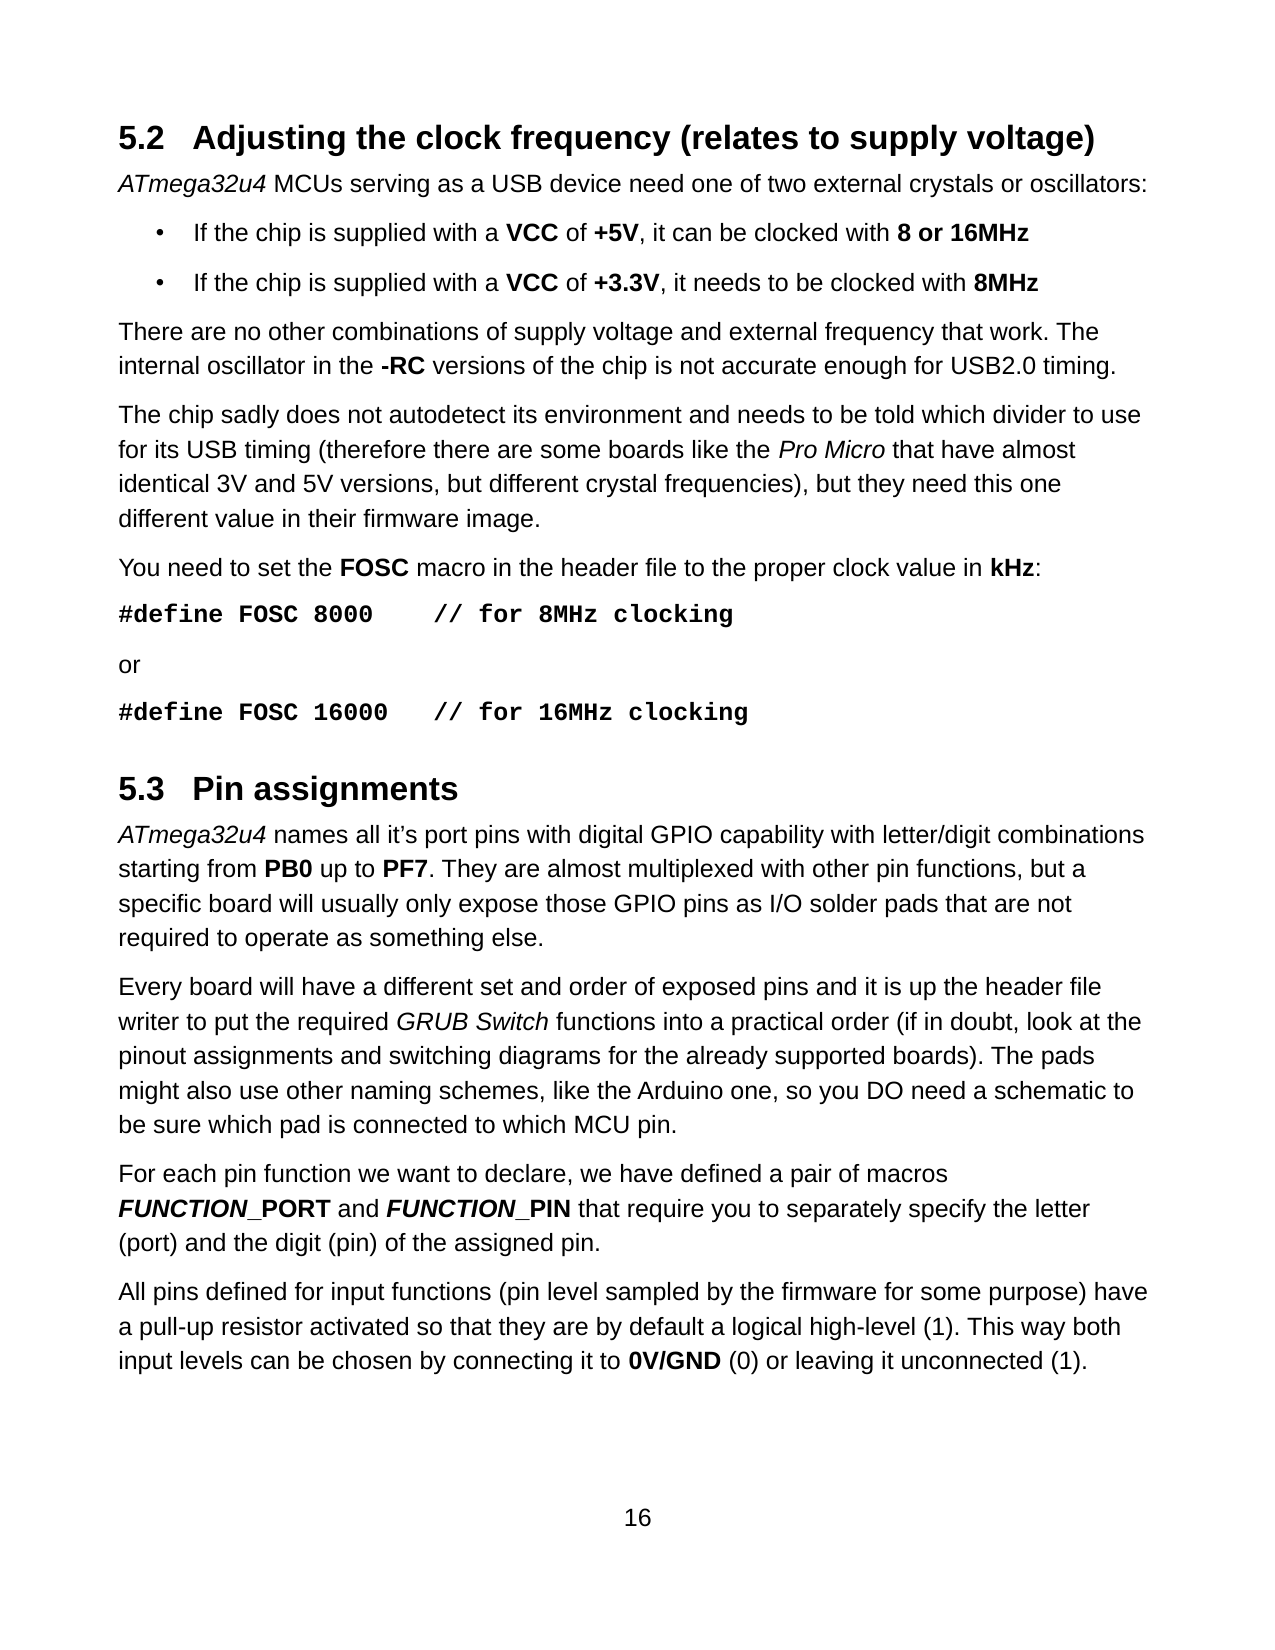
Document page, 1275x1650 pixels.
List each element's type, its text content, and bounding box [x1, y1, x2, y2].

list If the chip is supplied with a VCC of +5V, it can be clocked with 8 or 16MHz [156, 218, 1157, 247]
list If the chip is supplied with a VCC of +3.3V, it needs to be clocked with 8MHz [156, 267, 1157, 296]
text You need to set the FOSC macro in the header file to the proper clock value in kHz: [118, 553, 1157, 581]
text For each pin function we want to declare, we have defined a pair of macros FUNCTION_PORT and FUNCTION_PIN that require you to separately specify the letter (port) and the digit (pin) of the assigned pin. [118, 1159, 1157, 1257]
subtitle Adjusting the clock frequency (relates to supply voltage) [118, 118, 1157, 157]
text The chip sadly does not autodetect its environment and needs to be told which divider to use for its USB timing (therefore there are some boards like the Pro Micro that have almost identical 3V and 5V versions, but different crystal frequencies), but they need this one different value in their firmware image. [118, 400, 1157, 532]
text or [118, 650, 1157, 679]
text ATmega32u4 names all it’s port pins with digital GPIO capability with letter/digit combinations starting from PB0 up to PF7. They are almost multiplexed with other pin functions, but a specific board will usually only expose those GPIO pins as I/O solder pads that are not required to operate as something else. [118, 820, 1157, 952]
text Every board will have a different set and order of exposed pins and it is up the header file writer to put the required GRUB Switch functions into a practical order (if in doubt, look at the pinout assignments and switching diagrams for the already supported boards). The pads might also use other naming schemes, like the Arduino one, so you DO need a schematic to be sure which pad is connected to which MCU pin. [118, 972, 1157, 1139]
text ATmega32u4 MCUs serving as a USB device need one of two external crystals or oscillators: [118, 169, 1157, 198]
text All pins defined for input functions (pin level sampled by the firmware for some purpose) have a pull-up resistor activated so that they are by default a logical high-level (1). This way both input levels can be chosen by connecting it to 0V/GND (0) or leaving it unconnected (1). [118, 1277, 1157, 1375]
text There are no other combinations of supply voltage and external frequency that work. The internal oscillator in the -RC versions of the chip is not accurate enough for USB2.0 timing. [118, 317, 1157, 380]
text #define FOSC 16000 // for 16MHz clocking [118, 699, 1157, 728]
subtitle Pin assignments [118, 769, 1157, 807]
text #define FOSC 8000 // for 8MHz clocking [118, 602, 1157, 630]
